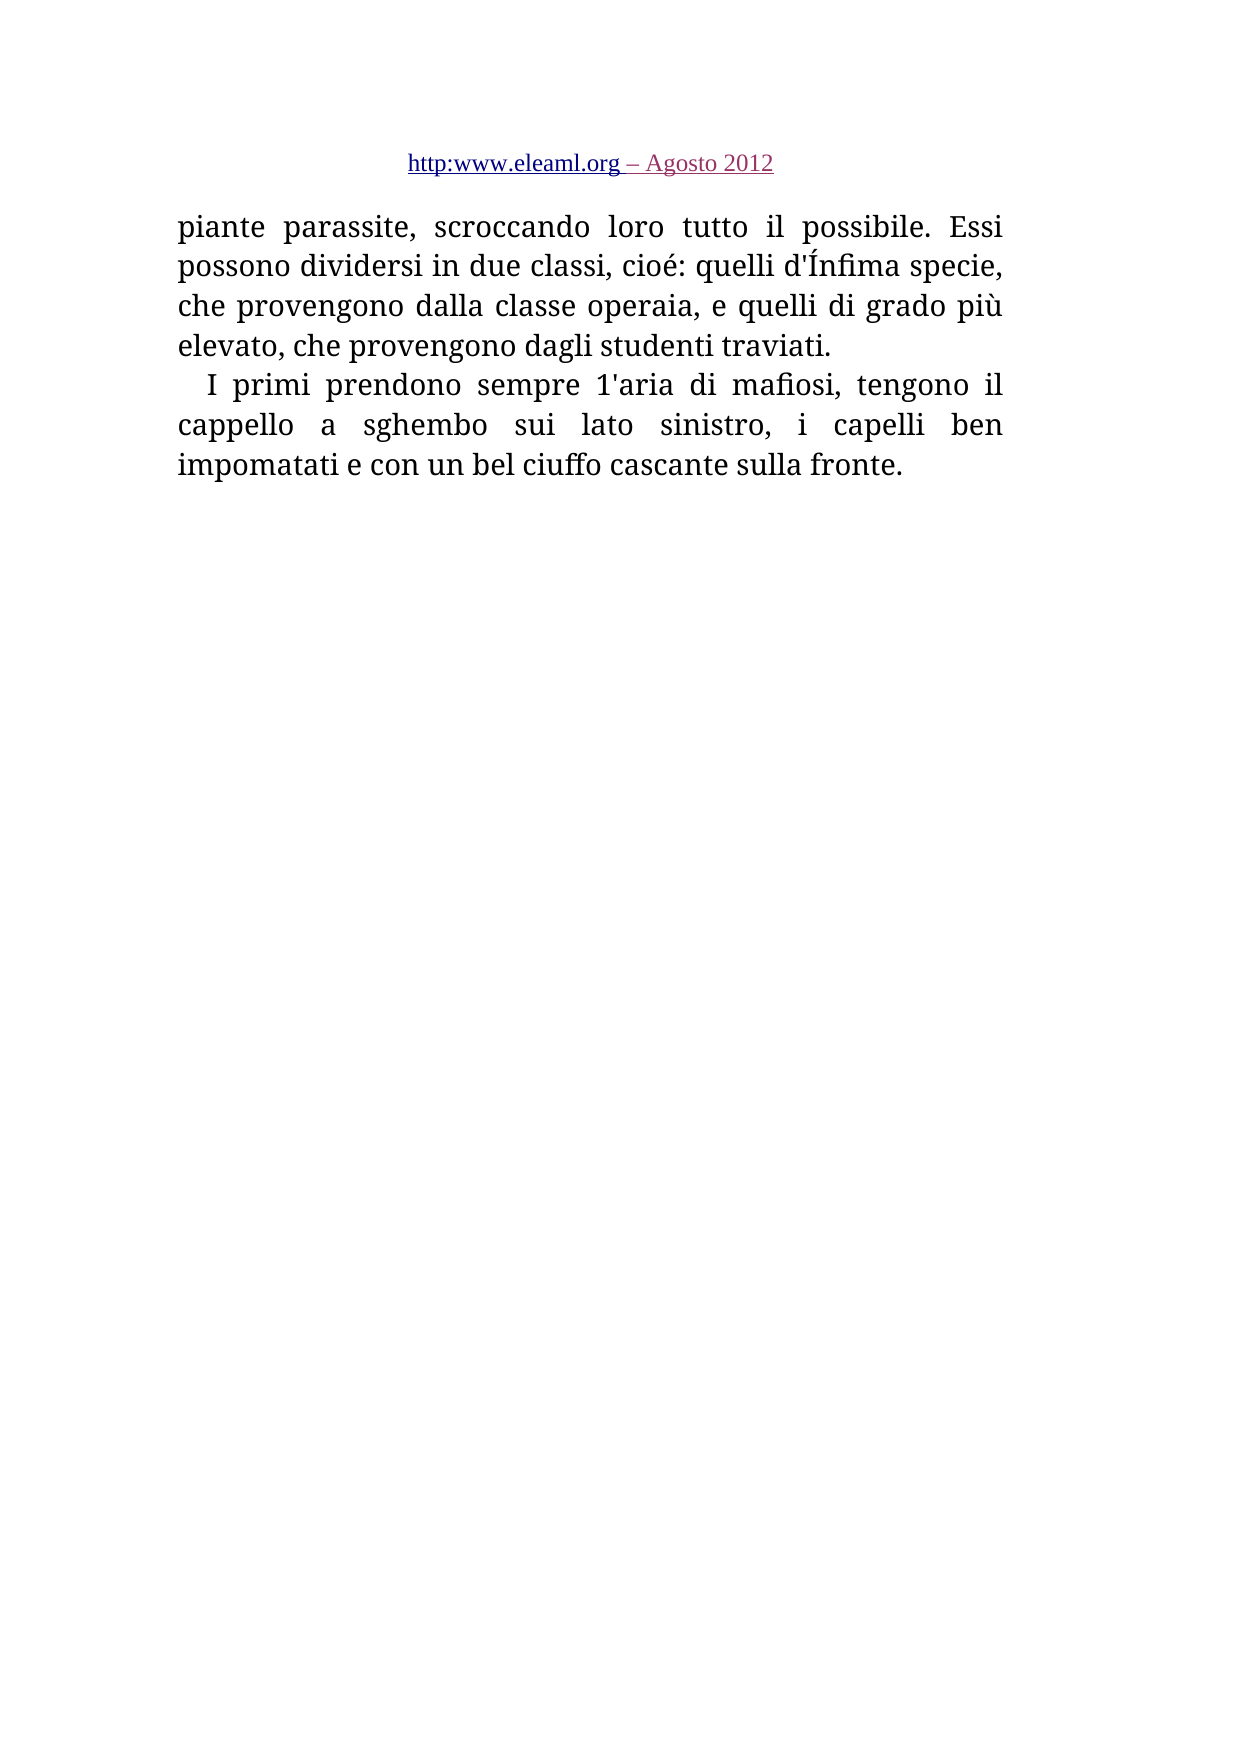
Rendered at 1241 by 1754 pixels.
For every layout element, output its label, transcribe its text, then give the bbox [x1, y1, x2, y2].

text I primi prendono sempre 1'aria di mafiosi, tengono il cappello a sghembo sui lato sinistro, i capelli ben impomatati e con un bel ciuffo cascante sulla fronte. [177, 364, 1004, 484]
text piante parassite, scroccando loro tutto il possibile. Essi possono dividersi in due classi, cioé: quelli d'Ínfima specie, che provengono dalla classe operaia, e quelli di grado più elevato, che provengono dagli studenti traviati. [177, 206, 1004, 364]
